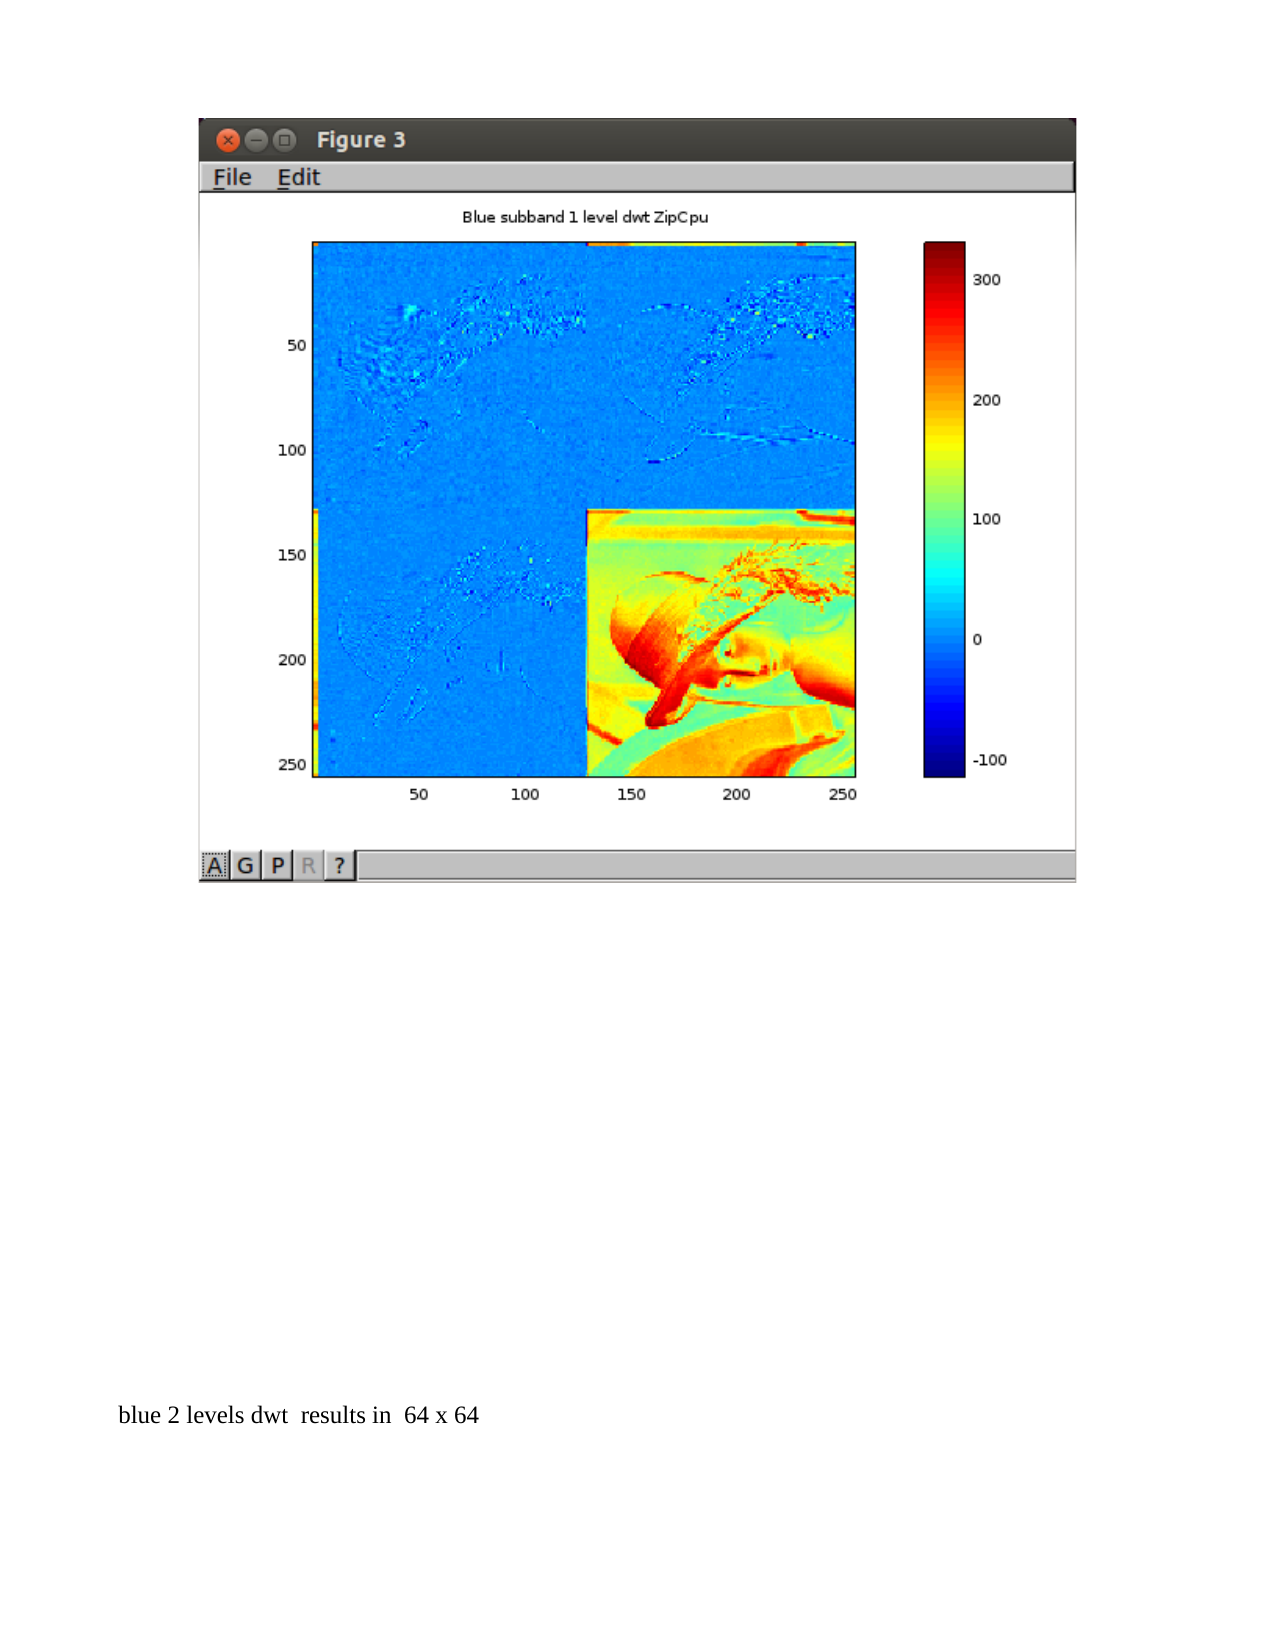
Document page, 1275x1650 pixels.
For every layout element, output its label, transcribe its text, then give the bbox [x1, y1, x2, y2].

text blue 2 levels dwt results in 64 x 64 [118, 1400, 1157, 1428]
picture [198, 118, 1077, 883]
